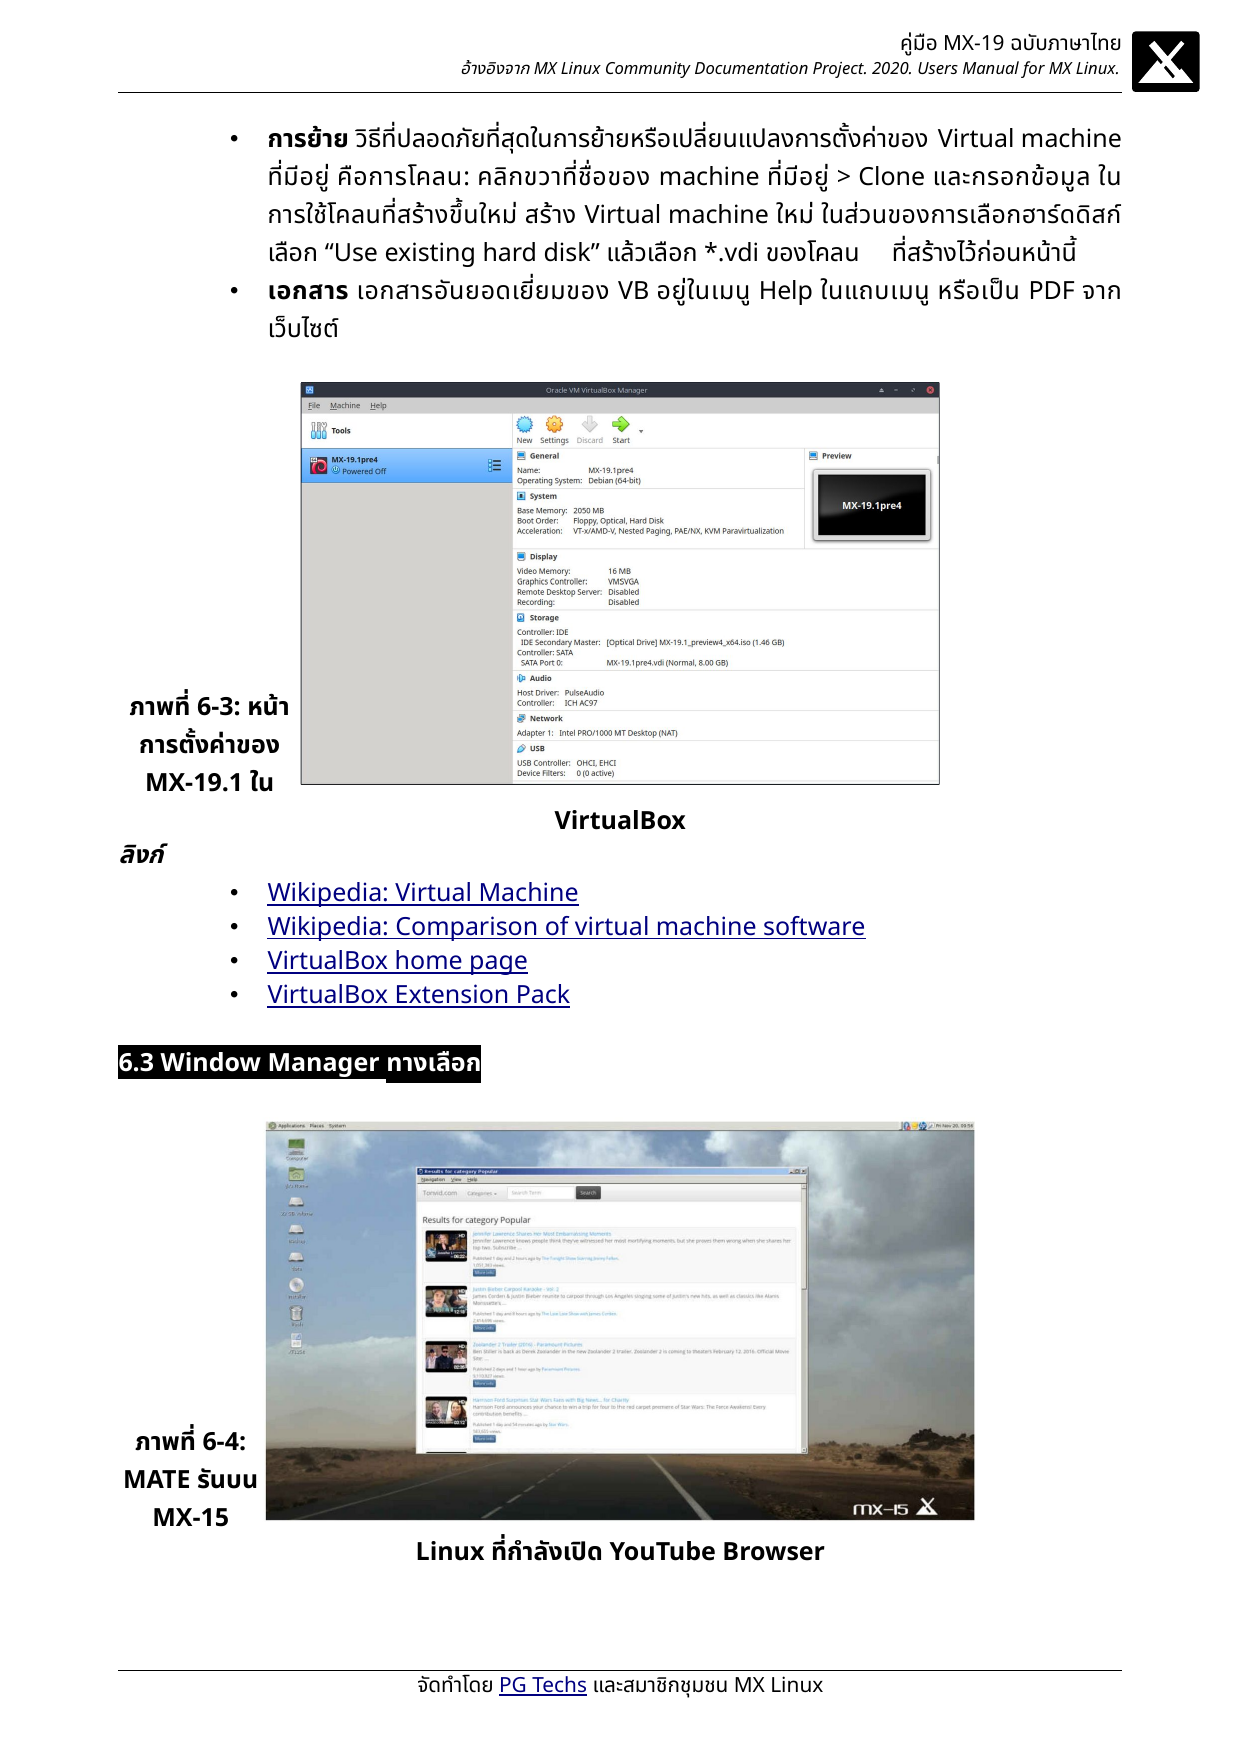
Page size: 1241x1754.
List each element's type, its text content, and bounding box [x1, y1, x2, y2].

list VirtualBox home page [230, 943, 1122, 977]
text 6.3 Window Manager ทางเลือก [118, 1045, 1122, 1083]
text ลิงก์ [118, 837, 1122, 875]
list เอกสาร เอกสารอันยอดเยี่ยมของ VB อยู่ในเมนู Help ในแถบเมนู หรือเป็น PDF จากเว็บไซต์ [230, 273, 1122, 348]
list Wikipedia: Comparison of virtual machine software [230, 909, 1122, 943]
list การย้าย วิธีที่ปลอดภัยที่สุดในการย้ายหรือเปลี่ยนแปลงการตั้งค่าของ Virtual machine ที่มีอยู่ คือการโคลน: คลิกขวาที่ชื่อของ machine ที่มีอยู่ > Clone และกรอกข้อมูล ในการใช้โคลนที่สร้างขึ้นใหม่ สร้าง Virtual machine ใหม่ ในส่วนของการเลือกฮาร์ดดิสก์ เลือก “Use existing hard disk” แล้วเลือก *.vdi ของโคลน ที่สร้างไว้ก่อนหน้านี้ [230, 121, 1122, 273]
text ภาพที่ 6-3: หน้าการตั้งค่าของ MX-19.1 ใน VirtualBox [118, 689, 1122, 837]
list Wikipedia: Virtual Machine [230, 875, 1122, 909]
list VirtualBox Extension Pack [230, 977, 1122, 1011]
picture [300, 382, 940, 785]
picture [262, 1117, 978, 1524]
text ภาพที่ 6-4: MATE รันบน MX-15 Linux ที่กำลังเปิด YouTube Browser [118, 1424, 1122, 1572]
